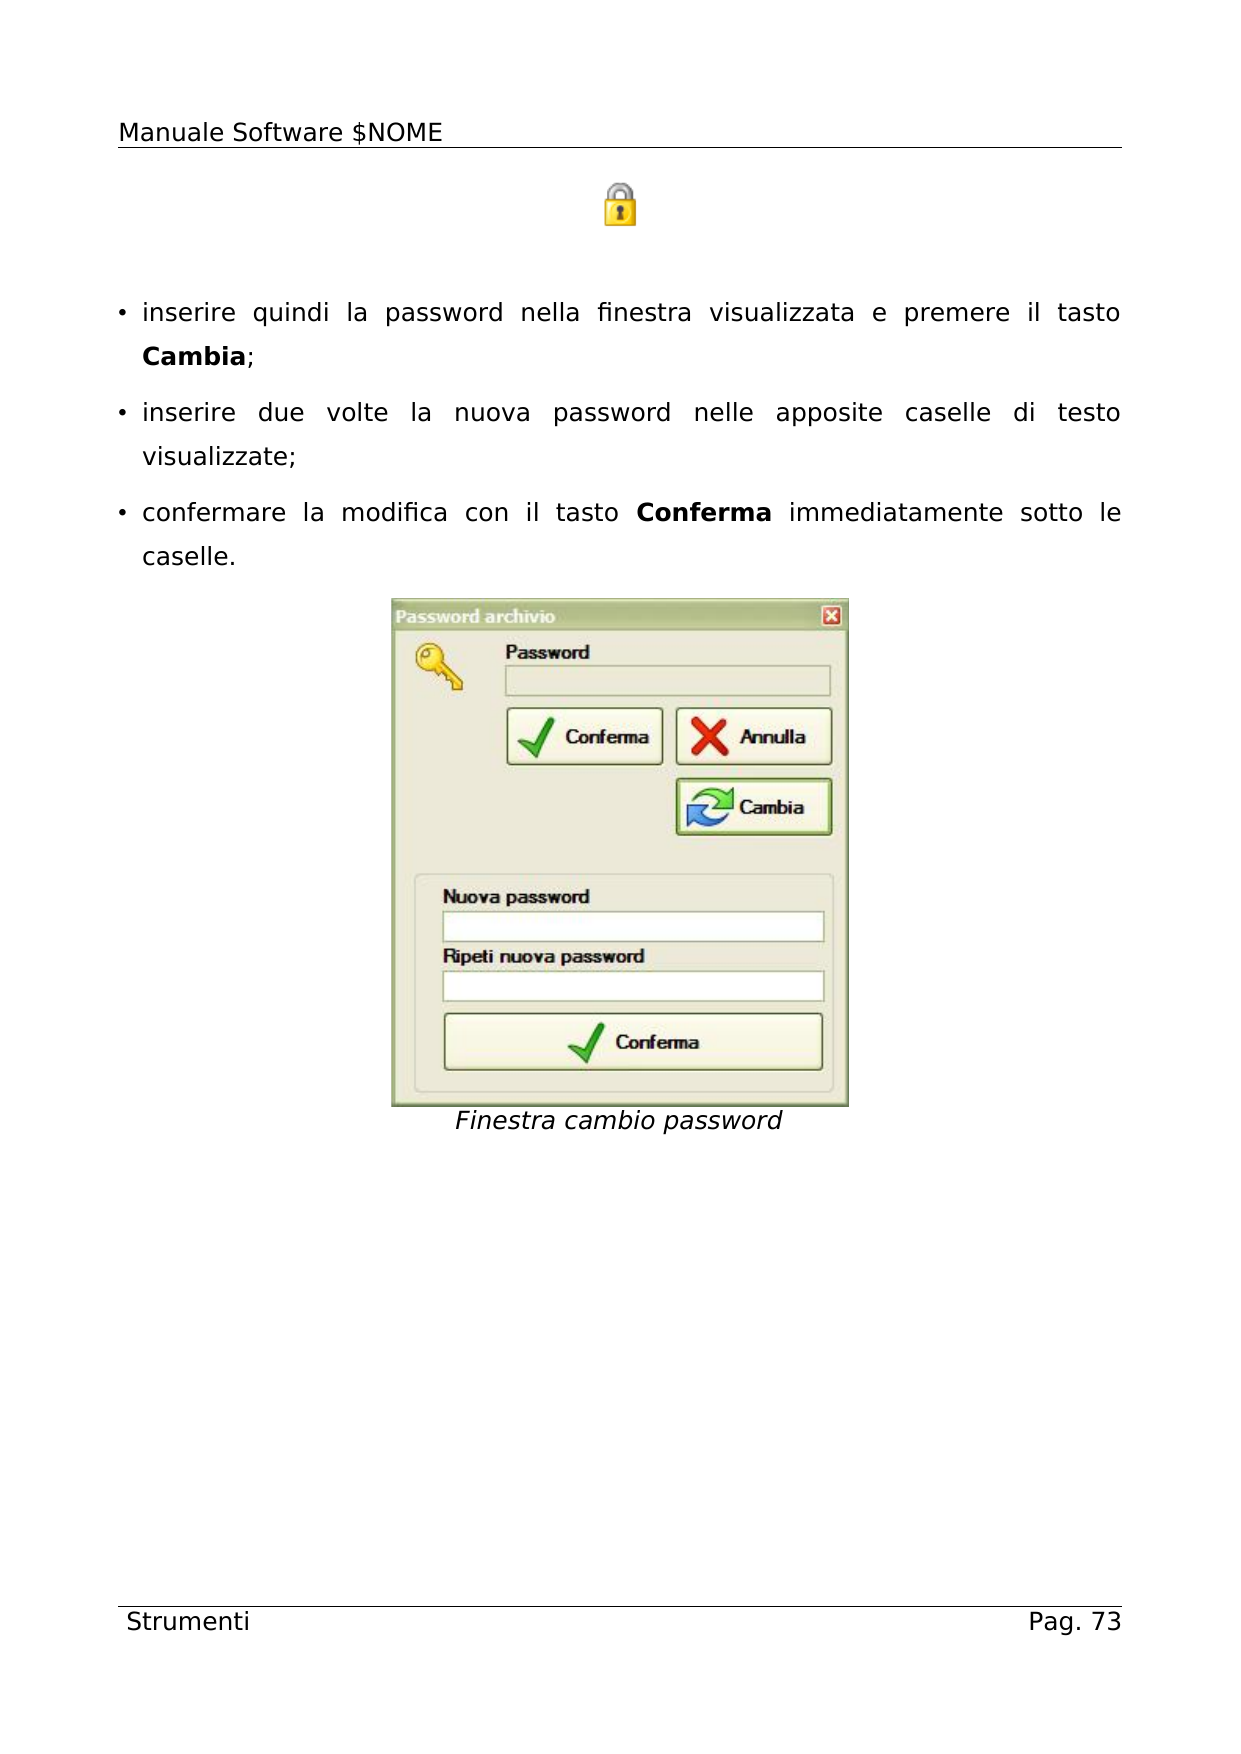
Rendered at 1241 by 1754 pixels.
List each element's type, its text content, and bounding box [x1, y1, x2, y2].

picture [391, 598, 849, 1107]
picture [595, 177, 645, 228]
list inserire due volte la nuova password nelle apposite caselle di testo visualizzate; [118, 399, 1122, 472]
text Finestra cambio password [391, 1107, 849, 1136]
list inserire quindi la password nella finestra visualizzata e premere il tasto Cambia; [118, 299, 1122, 372]
list confermare la modifica con il tasto Conferma immediatamente sotto le caselle. [118, 499, 1122, 572]
